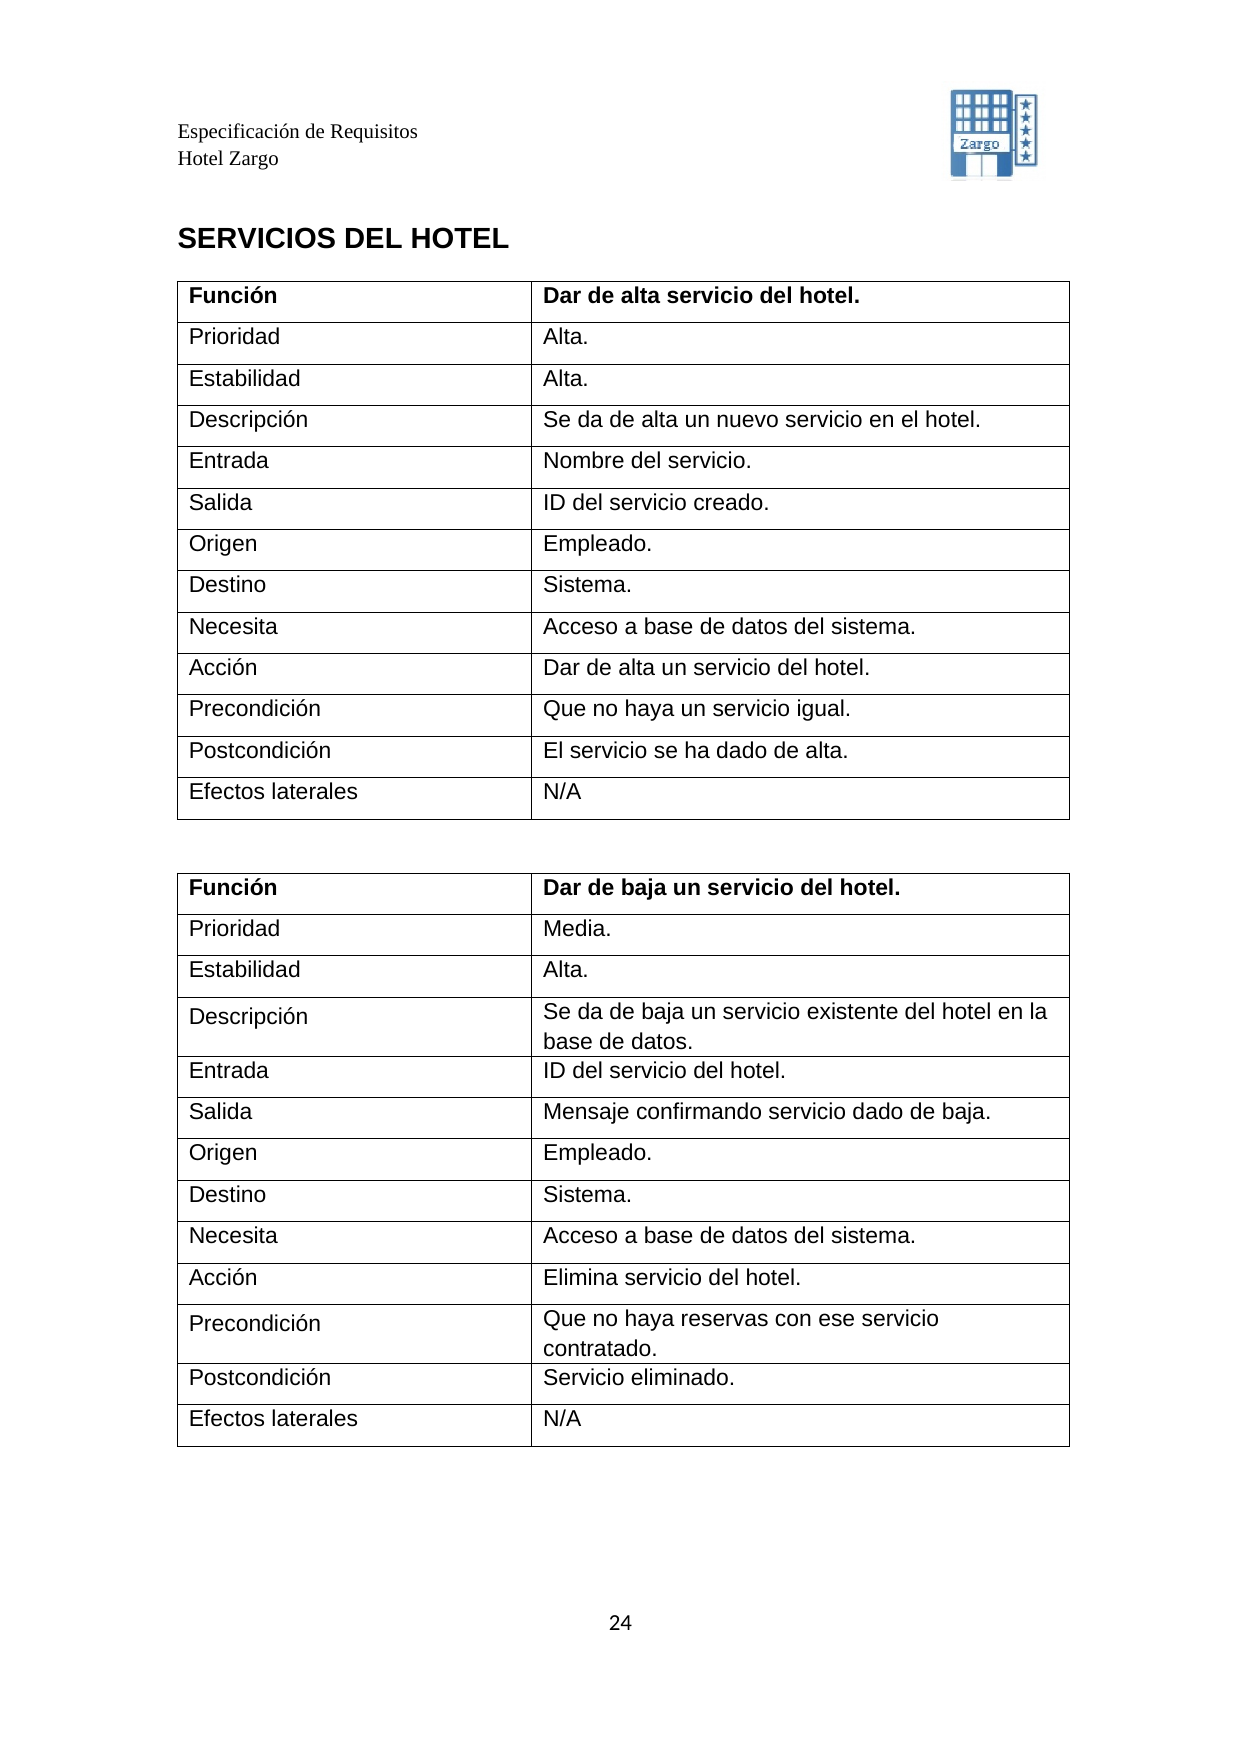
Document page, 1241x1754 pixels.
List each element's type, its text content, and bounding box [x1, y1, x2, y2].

table_cell N/A [532, 778, 1069, 818]
table_cell Acceso a base de datos del sistema. [532, 1222, 1069, 1262]
table_cell ID del servicio del hotel. [532, 1057, 1069, 1097]
table_cell Descripción [178, 998, 531, 1056]
table_cell Elimina servicio del hotel. [532, 1264, 1069, 1304]
table_header Dar de alta servicio del hotel. [532, 282, 1069, 322]
table_cell Origen [178, 530, 531, 570]
table_cell Empleado. [532, 530, 1069, 570]
table_cell Salida [178, 489, 531, 529]
table_cell Se da de alta un nuevo servicio en el hotel. [532, 406, 1069, 446]
table_header Dar de baja un servicio del hotel. [532, 874, 1069, 914]
table_cell ID del servicio creado. [532, 489, 1069, 529]
text SERVICIOS DEL HOTEL [177, 221, 1063, 255]
table_cell Estabilidad [178, 956, 531, 997]
table_cell Empleado. [532, 1139, 1069, 1180]
table_cell Necesita [178, 613, 531, 653]
table_cell Estabilidad [178, 365, 531, 405]
table_cell Entrada [178, 447, 531, 488]
table_cell Entrada [178, 1057, 531, 1097]
table_cell Precondición [178, 695, 531, 736]
table_cell Prioridad [178, 323, 531, 363]
table_cell Postcondición [178, 1364, 531, 1404]
picture [941, 81, 1046, 181]
table_cell Alta. [532, 956, 1069, 997]
table_cell El servicio se ha dado de alta. [532, 737, 1069, 777]
table_cell Salida [178, 1098, 531, 1138]
table_cell Nombre del servicio. [532, 447, 1069, 488]
table_cell Alta. [532, 323, 1069, 363]
table_cell Media. [532, 915, 1069, 955]
table_cell Que no haya un servicio igual. [532, 695, 1069, 736]
table_cell N/A [532, 1405, 1069, 1446]
table_cell Dar de alta un servicio del hotel. [532, 654, 1069, 694]
table_cell Alta. [532, 365, 1069, 405]
table_cell Acción [178, 1264, 531, 1304]
table_cell Postcondición [178, 737, 531, 777]
table_cell Sistema. [532, 1181, 1069, 1221]
table_cell Sistema. [532, 571, 1069, 612]
table_header Función [178, 282, 531, 322]
table_cell Se da de baja un servicio existente del hotel en la base de datos. [532, 998, 1069, 1056]
table_cell Acción [178, 654, 531, 694]
table_cell Destino [178, 571, 531, 612]
table_cell Necesita [178, 1222, 531, 1262]
table_cell Efectos laterales [178, 778, 531, 818]
table_cell Efectos laterales [178, 1405, 531, 1446]
table_cell Que no haya reservas con ese servicio contratado. [532, 1305, 1069, 1363]
table_cell Destino [178, 1181, 531, 1221]
table_cell Descripción [178, 406, 531, 446]
table_cell Origen [178, 1139, 531, 1180]
table_header Función [178, 874, 531, 914]
table_cell Mensaje confirmando servicio dado de baja. [532, 1098, 1069, 1138]
table_cell Prioridad [178, 915, 531, 955]
table_cell Servicio eliminado. [532, 1364, 1069, 1404]
table_cell Precondición [178, 1305, 531, 1363]
table_cell Acceso a base de datos del sistema. [532, 613, 1069, 653]
